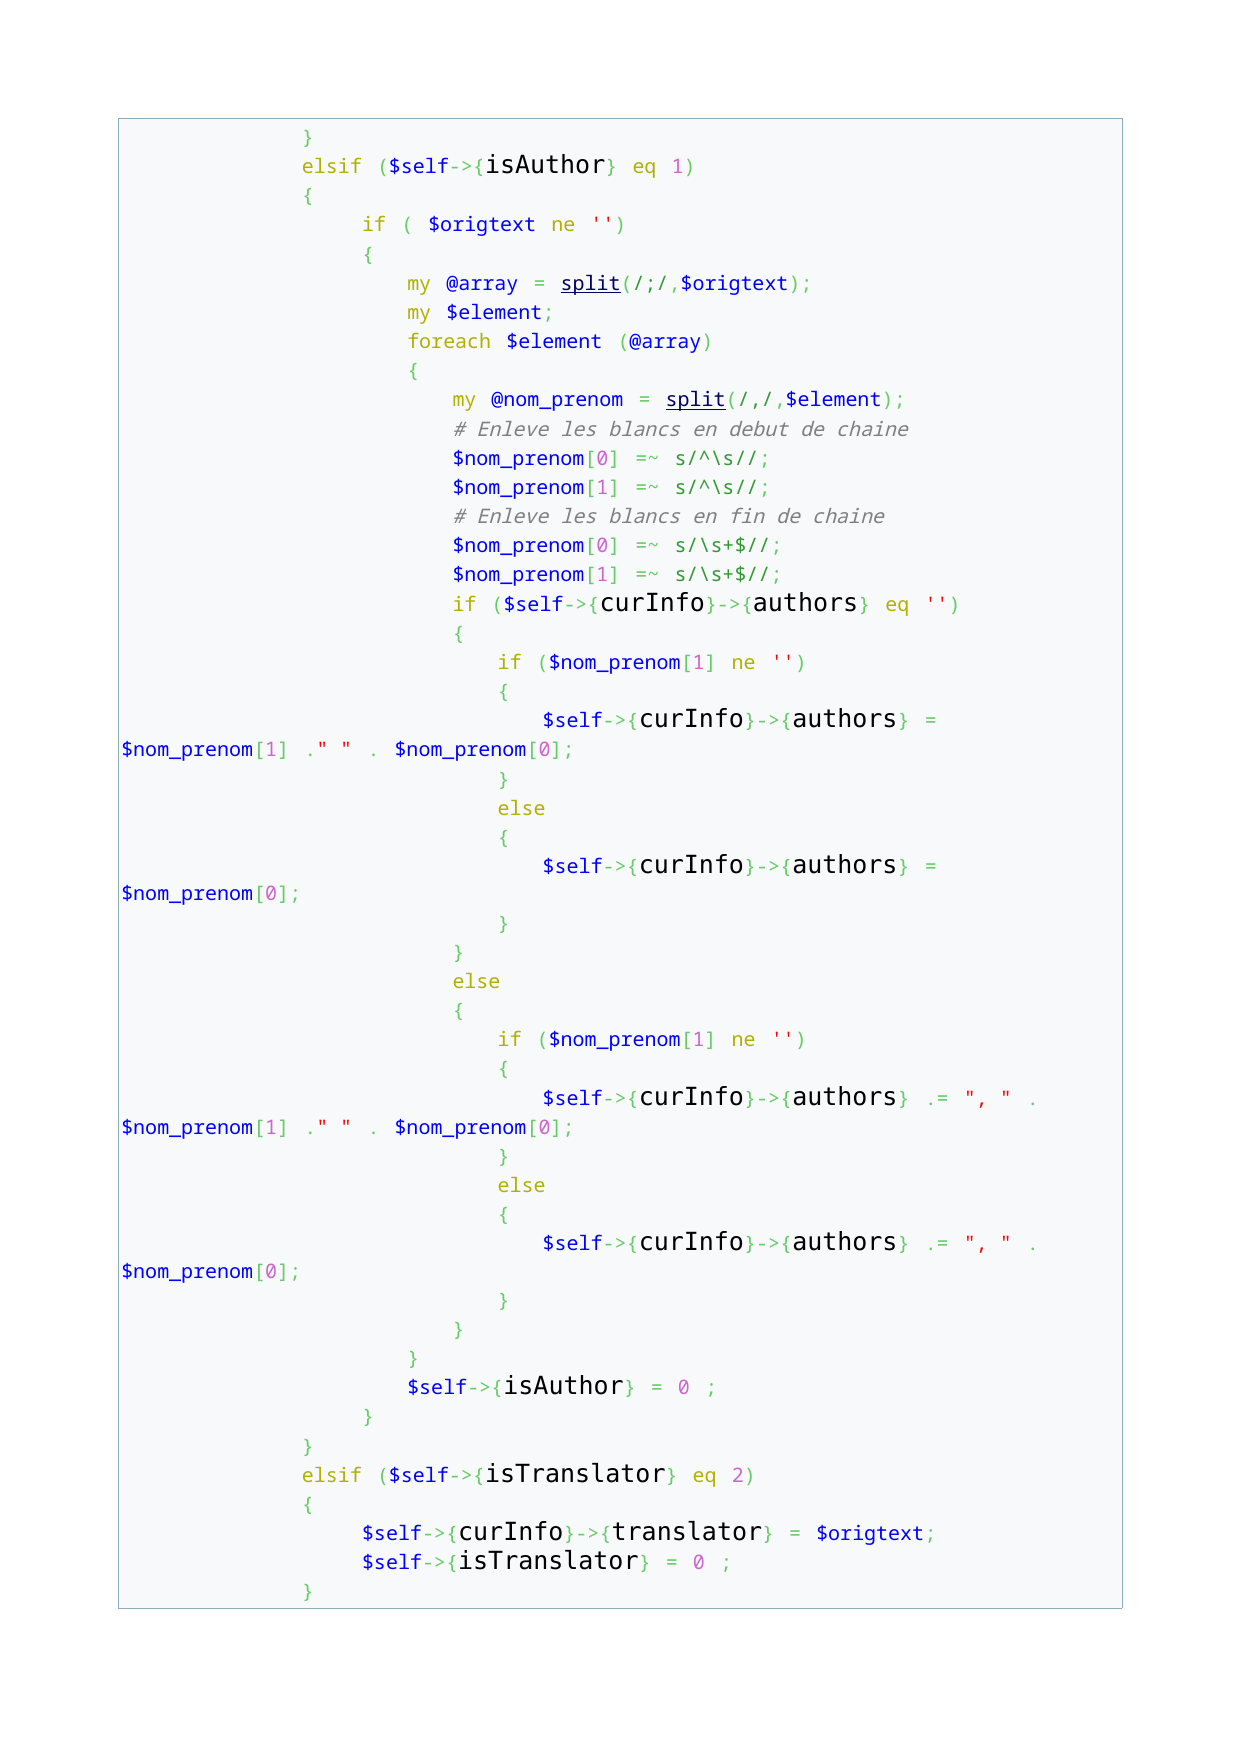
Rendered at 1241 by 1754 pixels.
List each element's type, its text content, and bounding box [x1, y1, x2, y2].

table_header } elsif ($self->{isAuthor} eq 1) { if ( $origtext ne '') { my @array = split(/;/,$origtext); my $element; foreach $element (@array) { my @nom_prenom = split(/,/,$element); # Enleve les blancs en debut de chaine $nom_prenom[0] =~ s/^\s//; $nom_prenom[1] =~ s/^\s//; # Enleve les blancs en fin de chaine $nom_prenom[0] =~ s/\s+$//; $nom_prenom[1] =~ s/\s+$//; if ($self->{curInfo}->{authors} eq '') { if ($nom_prenom[1] ne '') { $self->{curInfo}->{authors} = $nom_prenom[1] ." " . $nom_prenom[0]; } else { $self->{curInfo}->{authors} = $nom_prenom[0]; } } else { if ($nom_prenom[1] ne '') { $self->{curInfo}->{authors} .= ", " . $nom_prenom[1] ." " . $nom_prenom[0]; } else { $self->{curInfo}->{authors} .= ", " . $nom_prenom[0]; } } } $self->{isAuthor} = 0 ; } } elsif ($self->{isTranslator} eq 2) { $self->{curInfo}->{translator} = $origtext; $self->{isTranslator} = 0 ; } [119, 119, 1122, 1608]
